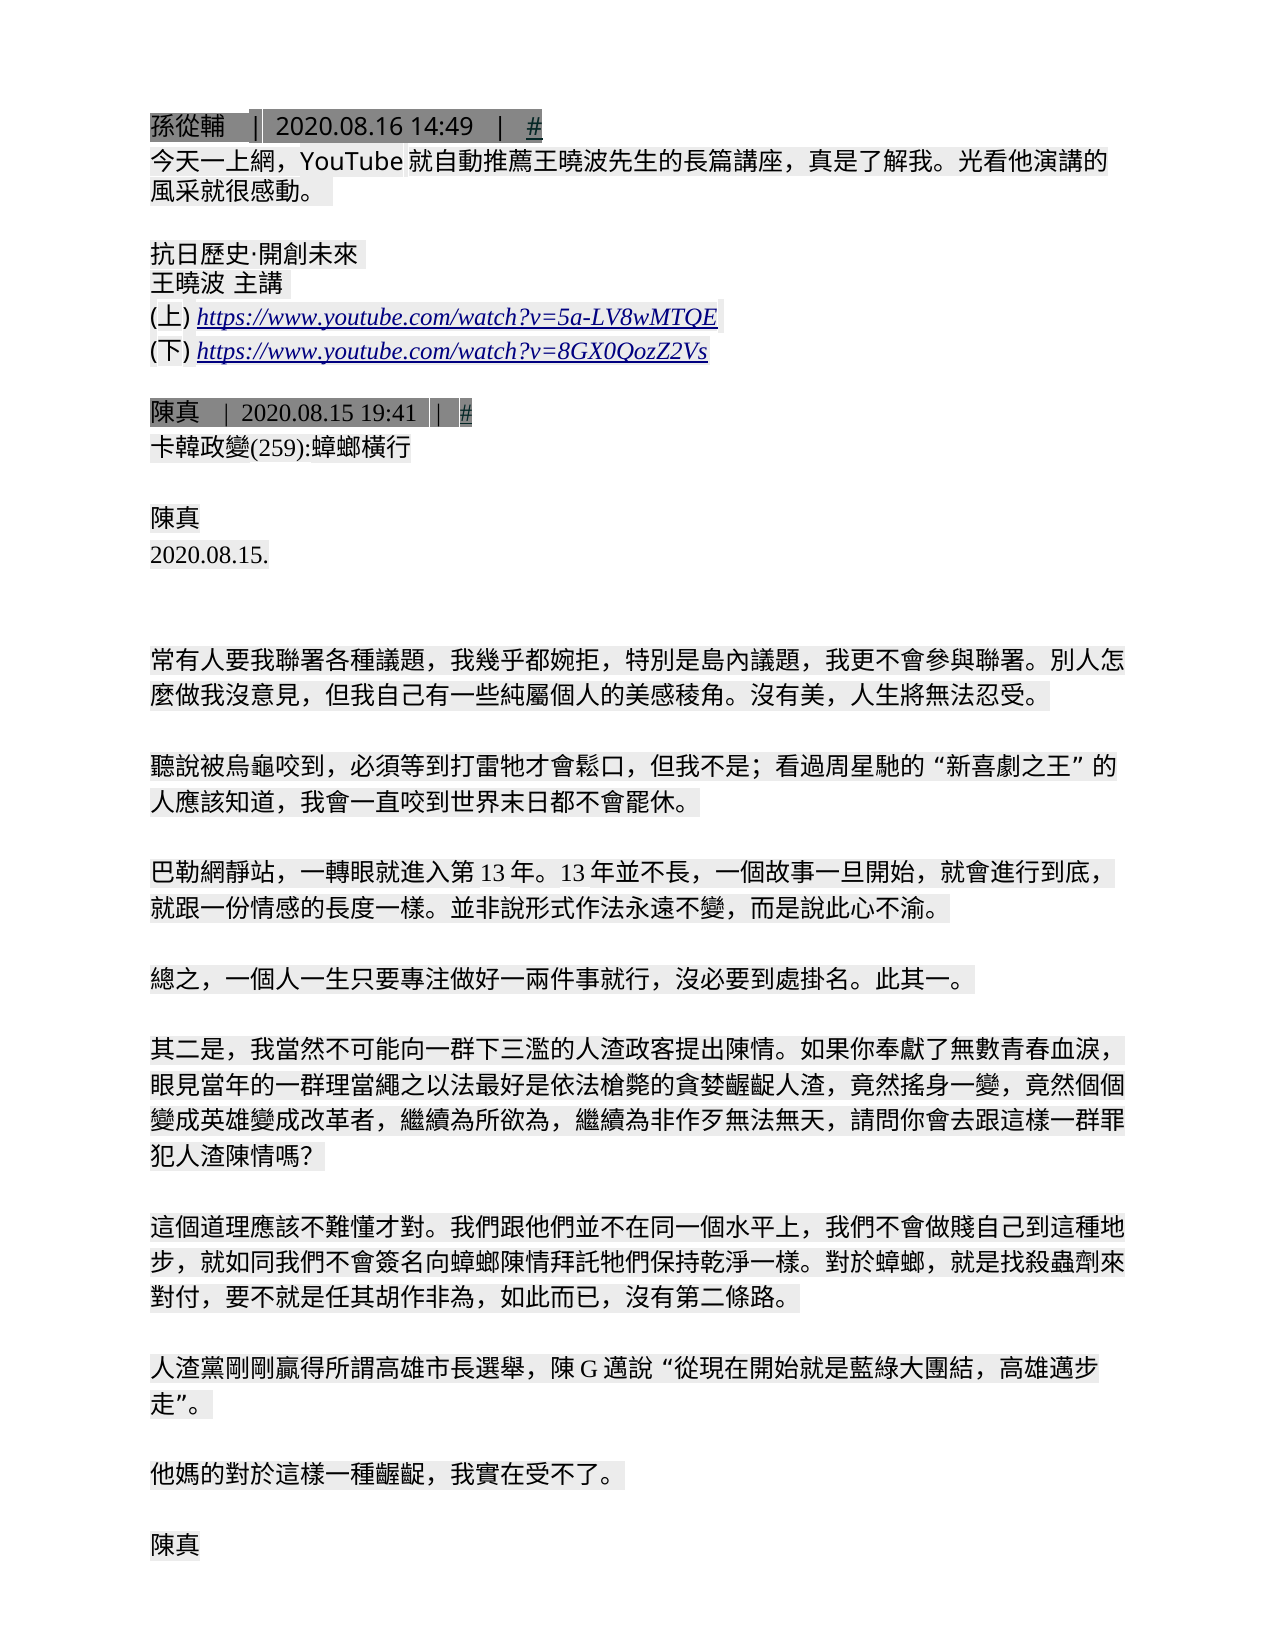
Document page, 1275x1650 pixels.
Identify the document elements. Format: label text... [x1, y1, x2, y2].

text 陳真 | 2020.08.15 19:41 | # [150, 392, 1125, 427]
text 卡韓政變(259):蟑螂橫行 陳真 2020.08.15. 常有人要我聯署各種議題，我幾乎都婉拒，特別是島內議題，我更不會參與聯署。別人怎麼做我沒意見，但我自己有一些純屬個人的美感稜角。沒有美，人生將無法忍受。 聽說被烏龜咬到，必須等到打雷牠才會鬆口，但我不是；看過周星馳的 “新喜劇之王” 的人應該知道，我會一直咬到世界末日都不會罷休。 巴勒網靜站，一轉眼就進入第13年。13年並不長，一個故事一旦開始，就會進行到底，就跟一份情感的長度一樣。並非說形式作法永遠不變，而是說此心不渝。 總之，一個人一生只要專注做好一兩件事就行，沒必要到處掛名。此其一。 其二是，我當然不可能向一群下三濫的人渣政客提出陳情。如果你奉獻了無數青春血淚，眼見當年的一群理當繩之以法最好是依法槍斃的貪婪齷齪人渣，竟然搖身一變，竟然個個變成英雄變成改革者，繼續為所欲為，繼續為非作歹無法無天，請問你會去跟這樣一群罪犯人渣陳情嗎？ 這個道理應該不難懂才對。我們跟他們並不在同一個水平上，我們不會做賤自己到這種地步，就如同我們不會簽名向蟑螂陳情拜託牠們保持乾淨一樣。對於蟑螂，就是找殺蟲劑來對付，要不就是任其胡作非為，如此而已，沒有第二條路。 人渣黨剛剛贏得所謂高雄市長選舉，陳G邁說 “從現在開始就是藍綠大團結，高雄邁步走”。 他媽的對於這樣一種齷齪，我實在受不了。 陳真 [150, 427, 1125, 1561]
text 今天一上網，YouTube就自動推薦王曉波先生的長篇講座，真是了解我。光看他演講的風采就很感動。 抗日歷史‧開創未來 王曉波 主講 (上) https://www.youtube.com/watch?v=5a-LV8wMTQE (下) https://www.youtube.com/watch?v=8GX0QozZ2Vs [150, 143, 1125, 367]
text 孫從輔 | 2020.08.16 14:49 | # [150, 109, 1125, 143]
